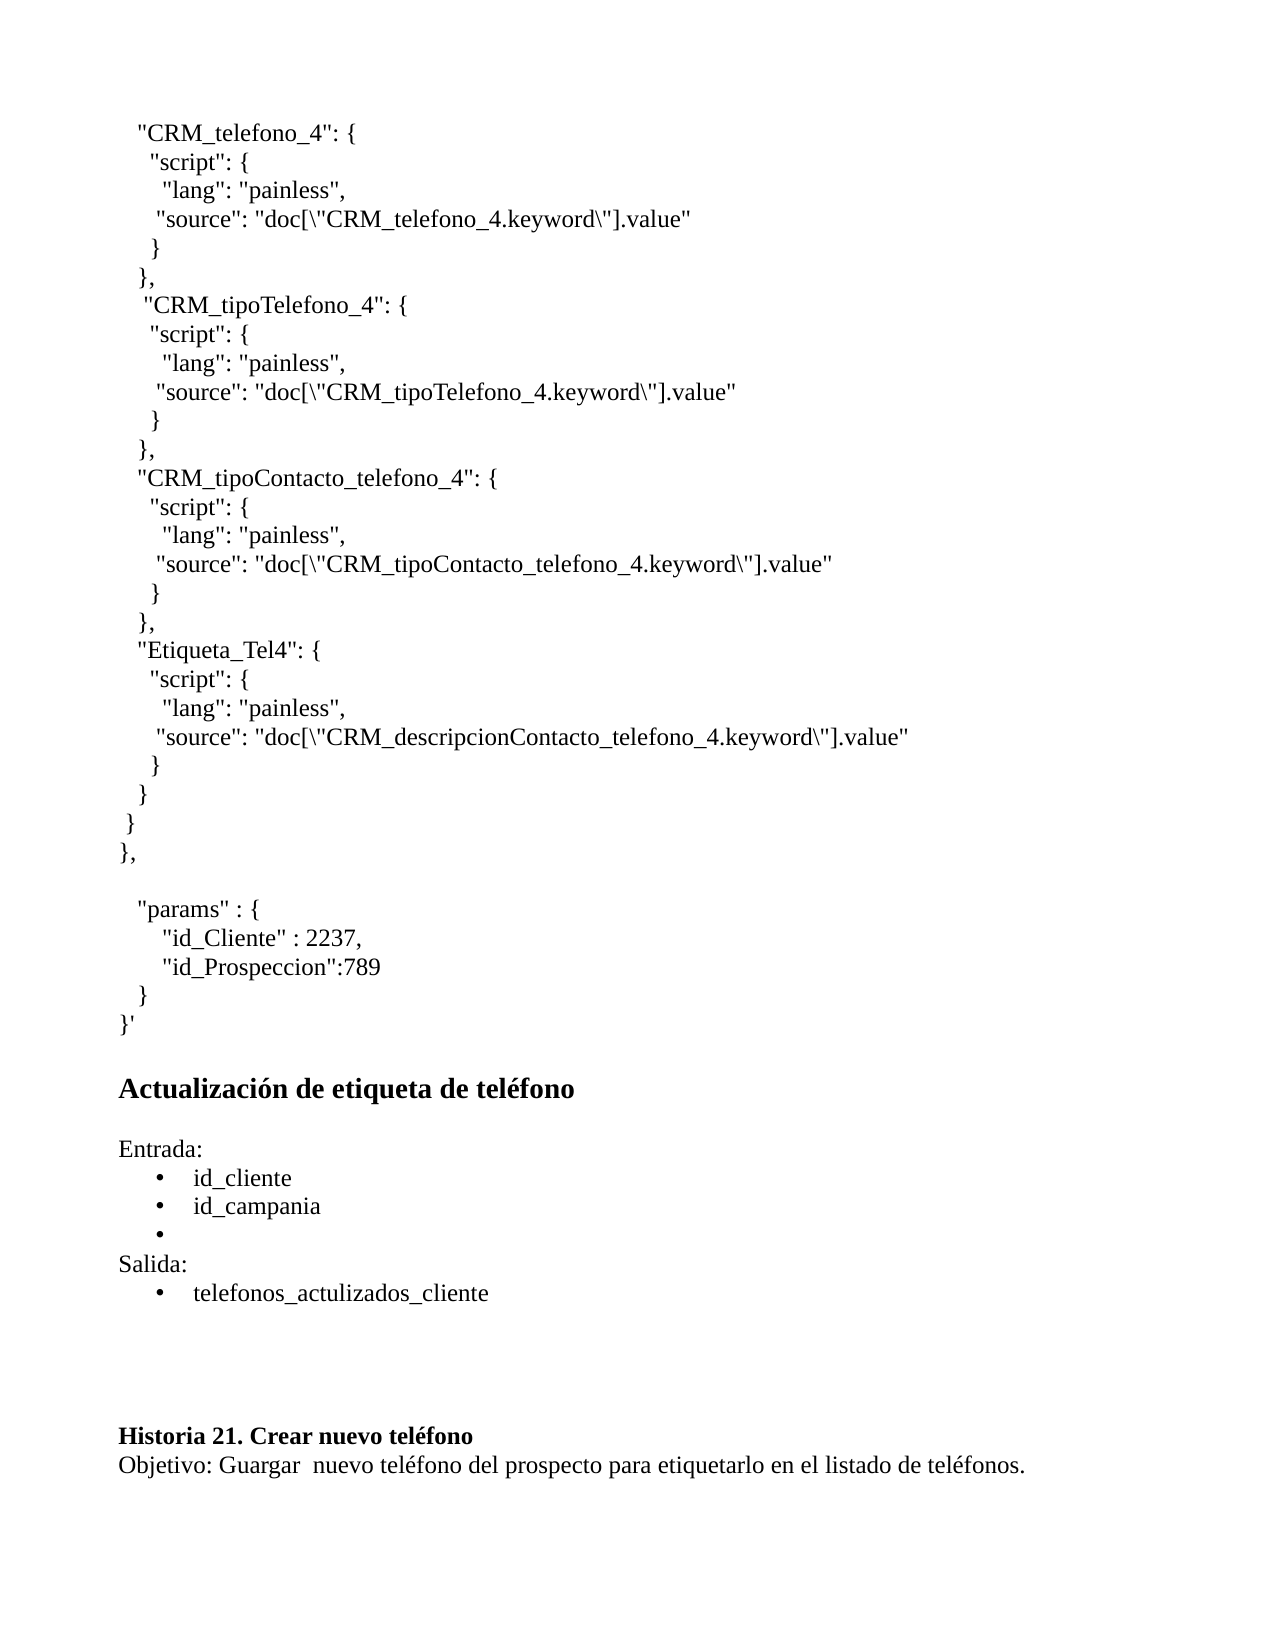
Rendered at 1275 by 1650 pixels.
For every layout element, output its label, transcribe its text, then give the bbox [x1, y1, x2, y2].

text "source": "doc[\"CRM_tipoTelefono_4.keyword\"].value" [118, 377, 1157, 406]
text } [118, 233, 1157, 262]
text "script": { [118, 319, 1157, 348]
text "script": { [118, 664, 1157, 693]
text Historia 21. Crear nuevo teléfono [118, 1421, 1157, 1450]
text }, [118, 434, 1157, 463]
text Entrada: [118, 1134, 1157, 1163]
text } [118, 578, 1157, 607]
text "id_Cliente" : 2237, [118, 923, 1157, 952]
text }, [118, 607, 1157, 636]
text } [118, 751, 1157, 779]
text "source": "doc[\"CRM_descripcionContacto_telefono_4.keyword\"].value" [118, 722, 1157, 751]
text "Etiqueta_Tel4": { [118, 636, 1157, 664]
text } [118, 981, 1157, 1009]
text "lang": "painless", [118, 348, 1157, 377]
text }' [118, 1009, 1157, 1038]
text }, [118, 262, 1157, 291]
text "script": { [118, 492, 1157, 521]
list telefonos_actulizados_cliente [156, 1278, 1157, 1306]
text } [118, 406, 1157, 434]
text Salida: [118, 1249, 1157, 1278]
text "CRM_telefono_4": { [118, 118, 1157, 147]
text "id_Prospeccion":789 [118, 952, 1157, 981]
text "script": { [118, 147, 1157, 176]
text "lang": "painless", [118, 521, 1157, 549]
text } [118, 779, 1157, 808]
text "CRM_tipoContacto_telefono_4": { [118, 463, 1157, 492]
text Actualización de etiqueta de teléfono [118, 1072, 1157, 1105]
text "source": "doc[\"CRM_tipoContacto_telefono_4.keyword\"].value" [118, 549, 1157, 578]
text "source": "doc[\"CRM_telefono_4.keyword\"].value" [118, 204, 1157, 233]
list id_cliente [156, 1163, 1157, 1191]
text "params" : { [118, 894, 1157, 923]
text }, [118, 837, 1157, 866]
text } [118, 808, 1157, 837]
text "lang": "painless", [118, 693, 1157, 722]
text Objetivo: Guargar nuevo teléfono del prospecto para etiquetarlo en el listado de teléfonos. [118, 1450, 1157, 1479]
list id_campania [156, 1191, 1157, 1220]
text "CRM_tipoTelefono_4": { [118, 291, 1157, 319]
text "lang": "painless", [118, 176, 1157, 204]
